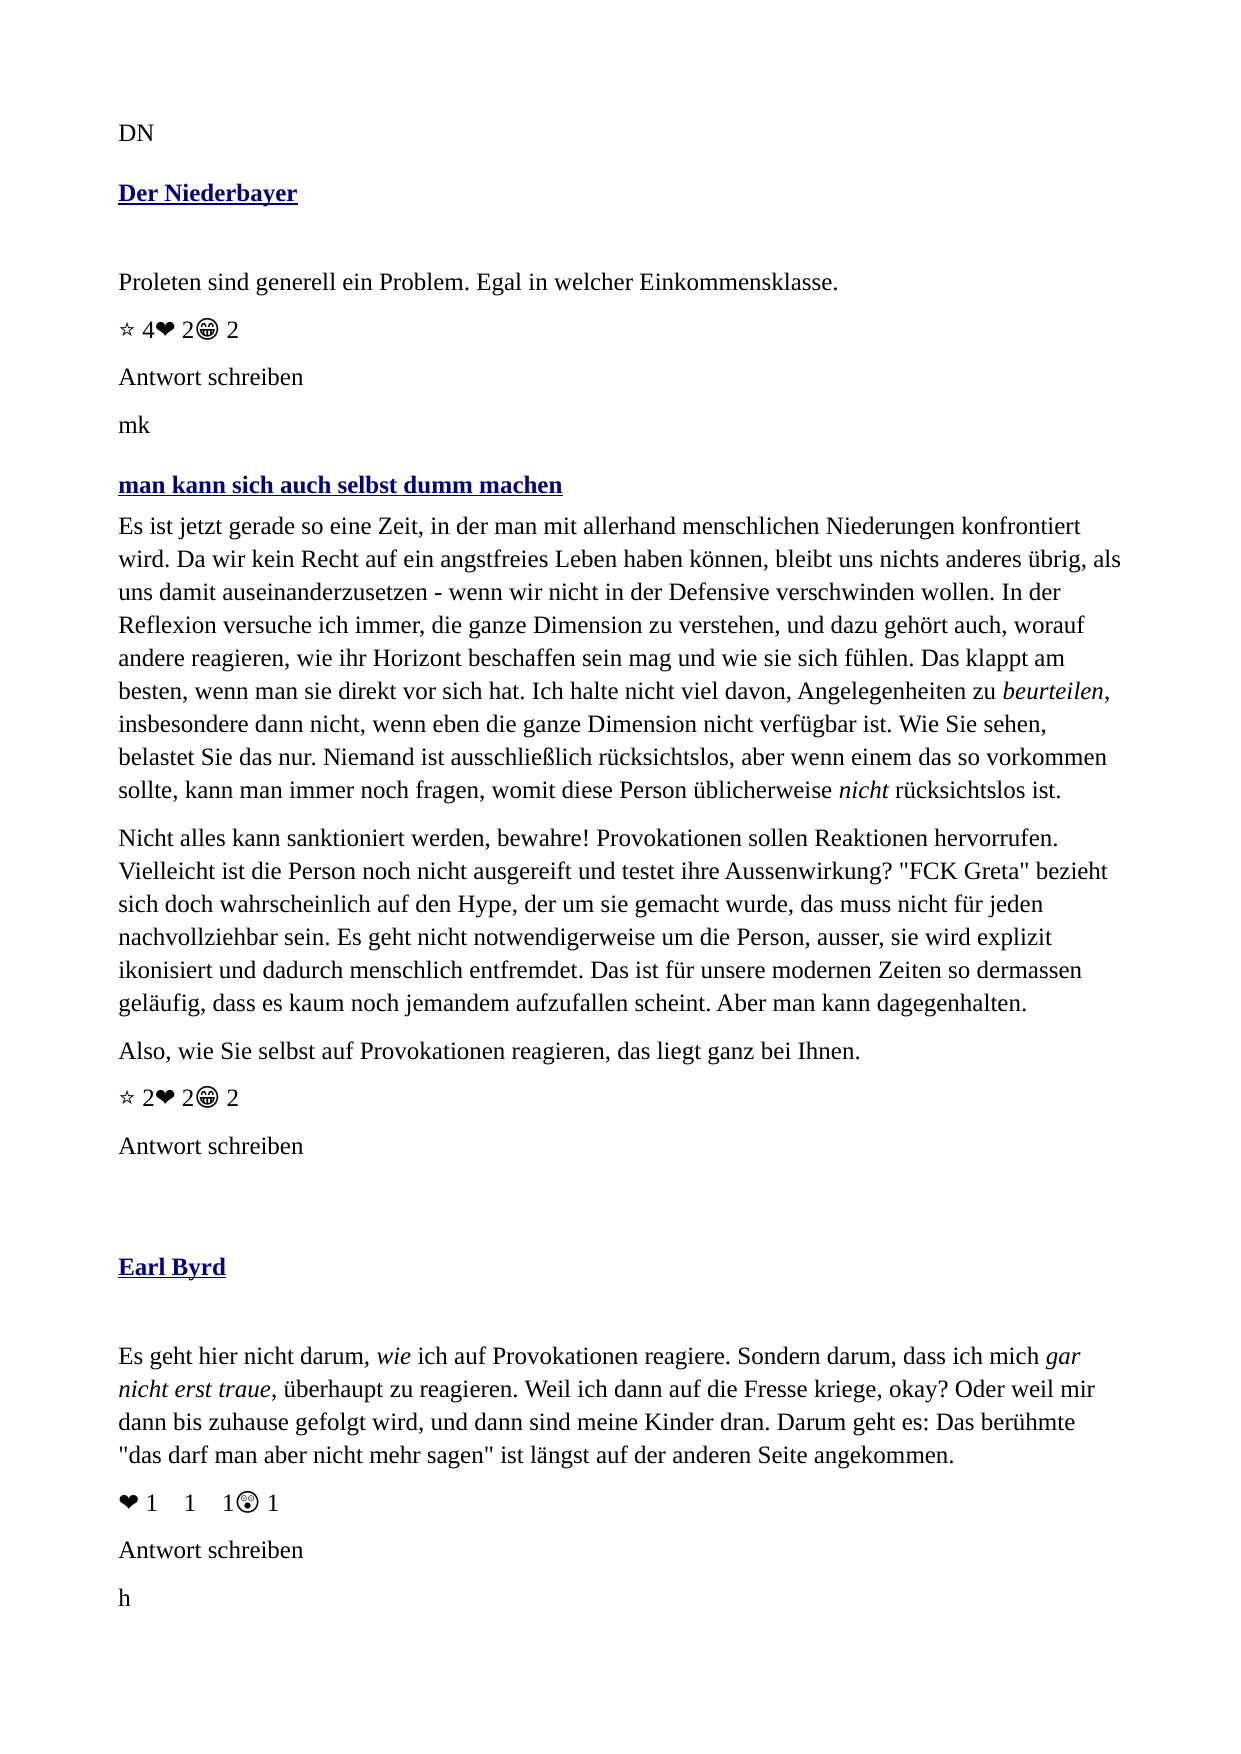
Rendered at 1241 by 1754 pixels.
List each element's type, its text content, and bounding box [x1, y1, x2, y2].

text ❤️ 1🙁 1🤨 1😲 1 [118, 1488, 1122, 1516]
text Antwort schreiben [118, 1535, 1122, 1564]
text DN [118, 118, 1122, 147]
subtitle man kann sich auch selbst dumm machen [118, 470, 1122, 499]
text Antwort schreiben [118, 362, 1122, 391]
text Proleten sind generell ein Problem. Egal in welcher Einkommensklasse. [118, 267, 1122, 296]
text mk [118, 410, 1122, 439]
text ⭐️ 2❤️ 2😁 2 [118, 1083, 1122, 1112]
text Also, wie Sie selbst auf Provokationen reagieren, das liegt ganz bei Ihnen. [118, 1036, 1122, 1064]
text Es ist jetzt gerade so eine Zeit, in der man mit allerhand menschlichen Niederungen konfrontiert wird. Da wir kein Recht auf ein angstfreies Leben haben können, bleibt uns nichts anderes übrig, als uns damit auseinanderzusetzen - wenn wir nicht in der Defensive verschwinden wollen. In der Reflexion versuche ich immer, die ganze Dimension zu verstehen, und dazu gehört auch, worauf andere reagieren, wie ihr Horizont beschaffen sein mag und wie sie sich fühlen. Das klappt am besten, wenn man sie direkt vor sich hat. Ich halte nicht viel davon, Angelegenheiten zu beurteilen, insbesondere dann nicht, wenn eben die ganze Dimension nicht verfügbar ist. Wie Sie sehen, belastet Sie das nur. Niemand ist ausschließlich rücksichtslos, aber wenn einem das so vorkommen sollte, kann man immer noch fragen, womit diese Person üblicherweise nicht rücksichtslos ist. [118, 511, 1122, 804]
text Antwort schreiben [118, 1131, 1122, 1160]
text h [118, 1583, 1122, 1612]
subtitle Earl Byrd [118, 1252, 1122, 1281]
subtitle Der Niederbayer [118, 178, 1122, 207]
text Es geht hier nicht darum, wie ich auf Provokationen reagiere. Sondern darum, dass ich mich gar nicht erst traue, überhaupt zu reagieren. Weil ich dann auf die Fresse kriege, okay? Oder weil mir dann bis zuhause gefolgt wird, und dann sind meine Kinder dran. Darum geht es: Das berühmte "das darf man aber nicht mehr sagen" ist längst auf der anderen Seite angekommen. [118, 1341, 1122, 1469]
text Nicht alles kann sanktioniert werden, bewahre! Provokationen sollen Reaktionen hervorrufen. Vielleicht ist die Person noch nicht ausgereift und testet ihre Aussenwirkung? "FCK Greta" bezieht sich doch wahrscheinlich auf den Hype, der um sie gemacht wurde, das muss nicht für jeden nachvollziehbar sein. Es geht nicht notwendigerweise um die Person, ausser, sie wird explizit ikonisiert und dadurch menschlich entfremdet. Das ist für unsere modernen Zeiten so dermassen geläufig, dass es kaum noch jemandem aufzufallen scheint. Aber man kann dagegenhalten. [118, 823, 1122, 1017]
text ⭐️ 4❤️ 2😁 2 [118, 315, 1122, 343]
